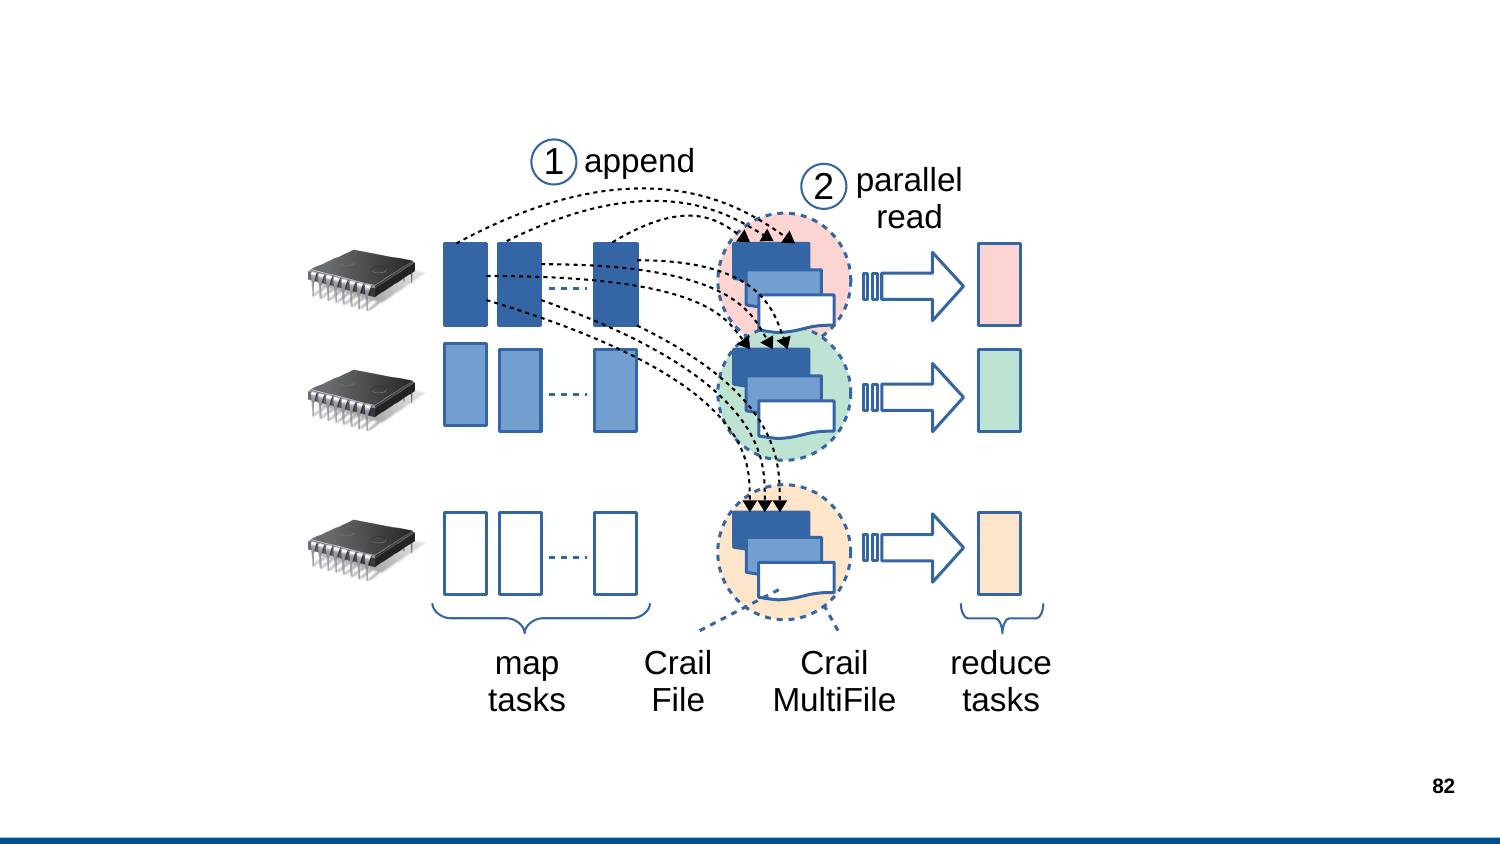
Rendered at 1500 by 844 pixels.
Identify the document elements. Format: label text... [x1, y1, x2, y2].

text_box reduce tasks [931, 637, 1072, 726]
text_box [594, 512, 637, 595]
text_box map tasks [435, 637, 619, 727]
text_box Crail File [619, 637, 709, 727]
text_box [594, 349, 637, 432]
text_box [717, 484, 851, 620]
text_box [444, 343, 487, 426]
text_box [863, 273, 868, 300]
text_box [978, 512, 1021, 595]
text_box [863, 534, 868, 561]
text_box [872, 384, 878, 411]
text_box parallel read [840, 154, 979, 244]
text_box [498, 243, 541, 326]
text_box 2 [801, 163, 840, 209]
text_box [978, 243, 1021, 326]
text_box 1 [531, 139, 577, 185]
picture [307, 484, 428, 605]
text_box [863, 384, 868, 411]
text_box [499, 349, 542, 432]
text_box [594, 243, 638, 326]
picture [307, 214, 428, 455]
text_box [444, 243, 487, 326]
text_box [881, 252, 964, 321]
text_box [881, 363, 964, 432]
text_box [978, 349, 1021, 432]
text_box [444, 512, 487, 595]
text_box append [514, 134, 766, 194]
text_box [499, 512, 542, 595]
text_box [872, 273, 878, 300]
text_box Crail MultiFile [709, 637, 961, 727]
text_box [872, 534, 878, 561]
text_box [717, 213, 851, 461]
text_box [881, 513, 964, 583]
